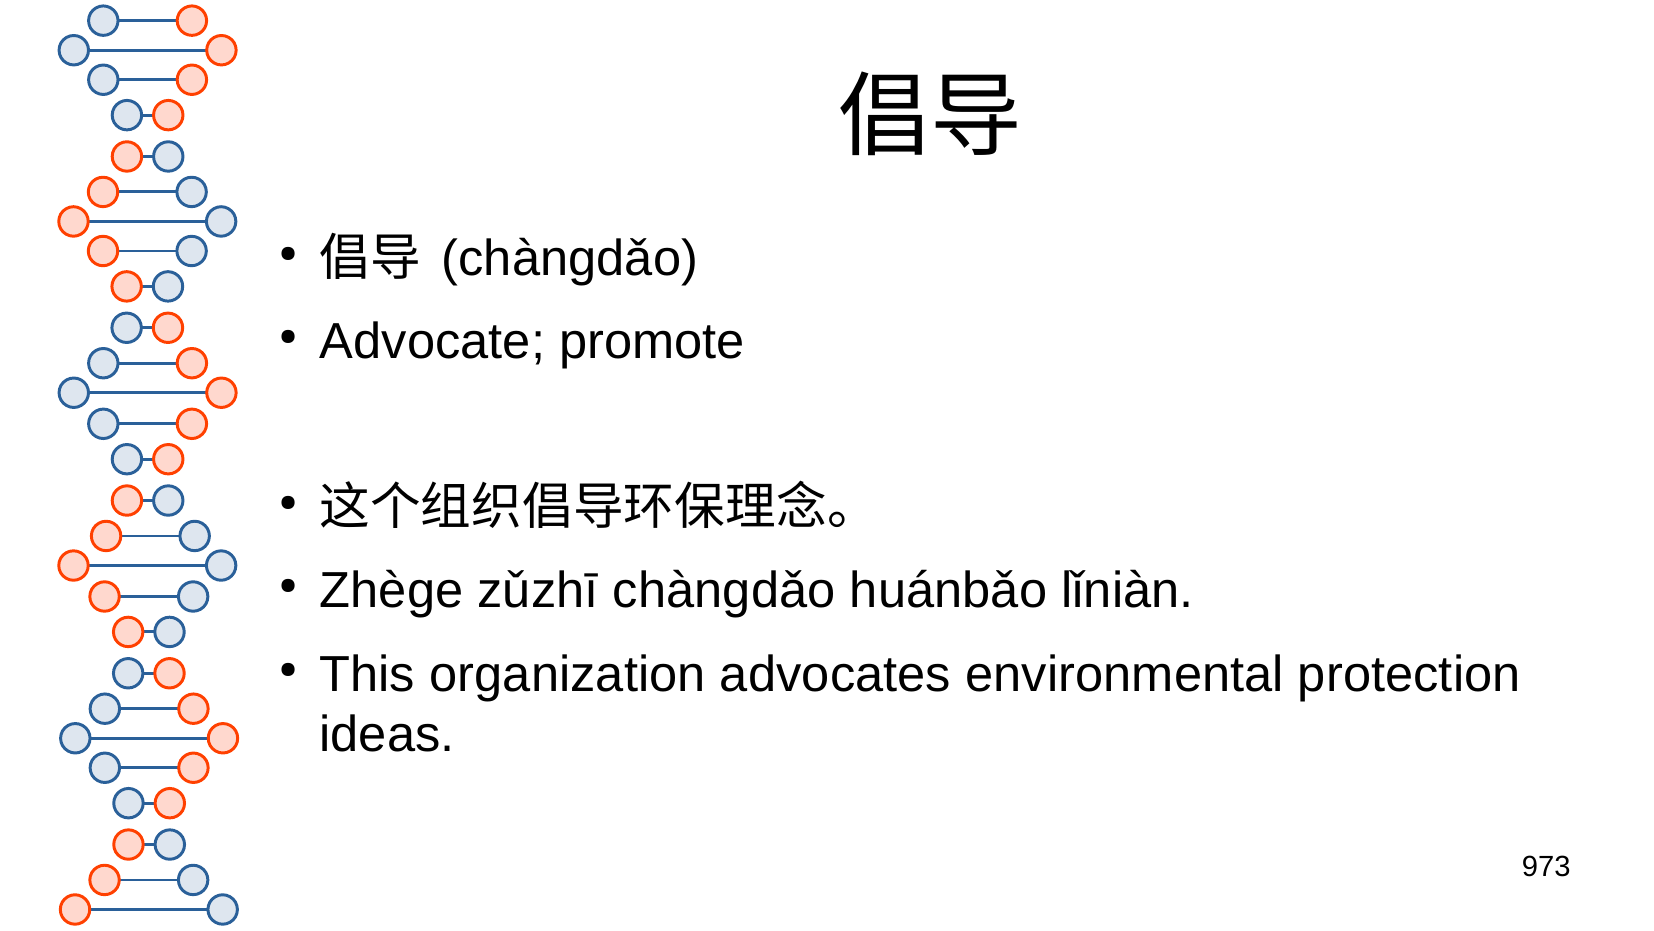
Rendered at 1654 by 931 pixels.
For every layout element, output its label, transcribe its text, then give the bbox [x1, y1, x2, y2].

list 倡导 (chàngdǎo) Advocate; promote 这个组织倡导环保理念。 Zhège zǔzhī chàngdǎo huánbǎo lǐniàn. This organization advocates environmental protection ideas. [265, 224, 1595, 764]
title 倡导 [265, 35, 1595, 189]
